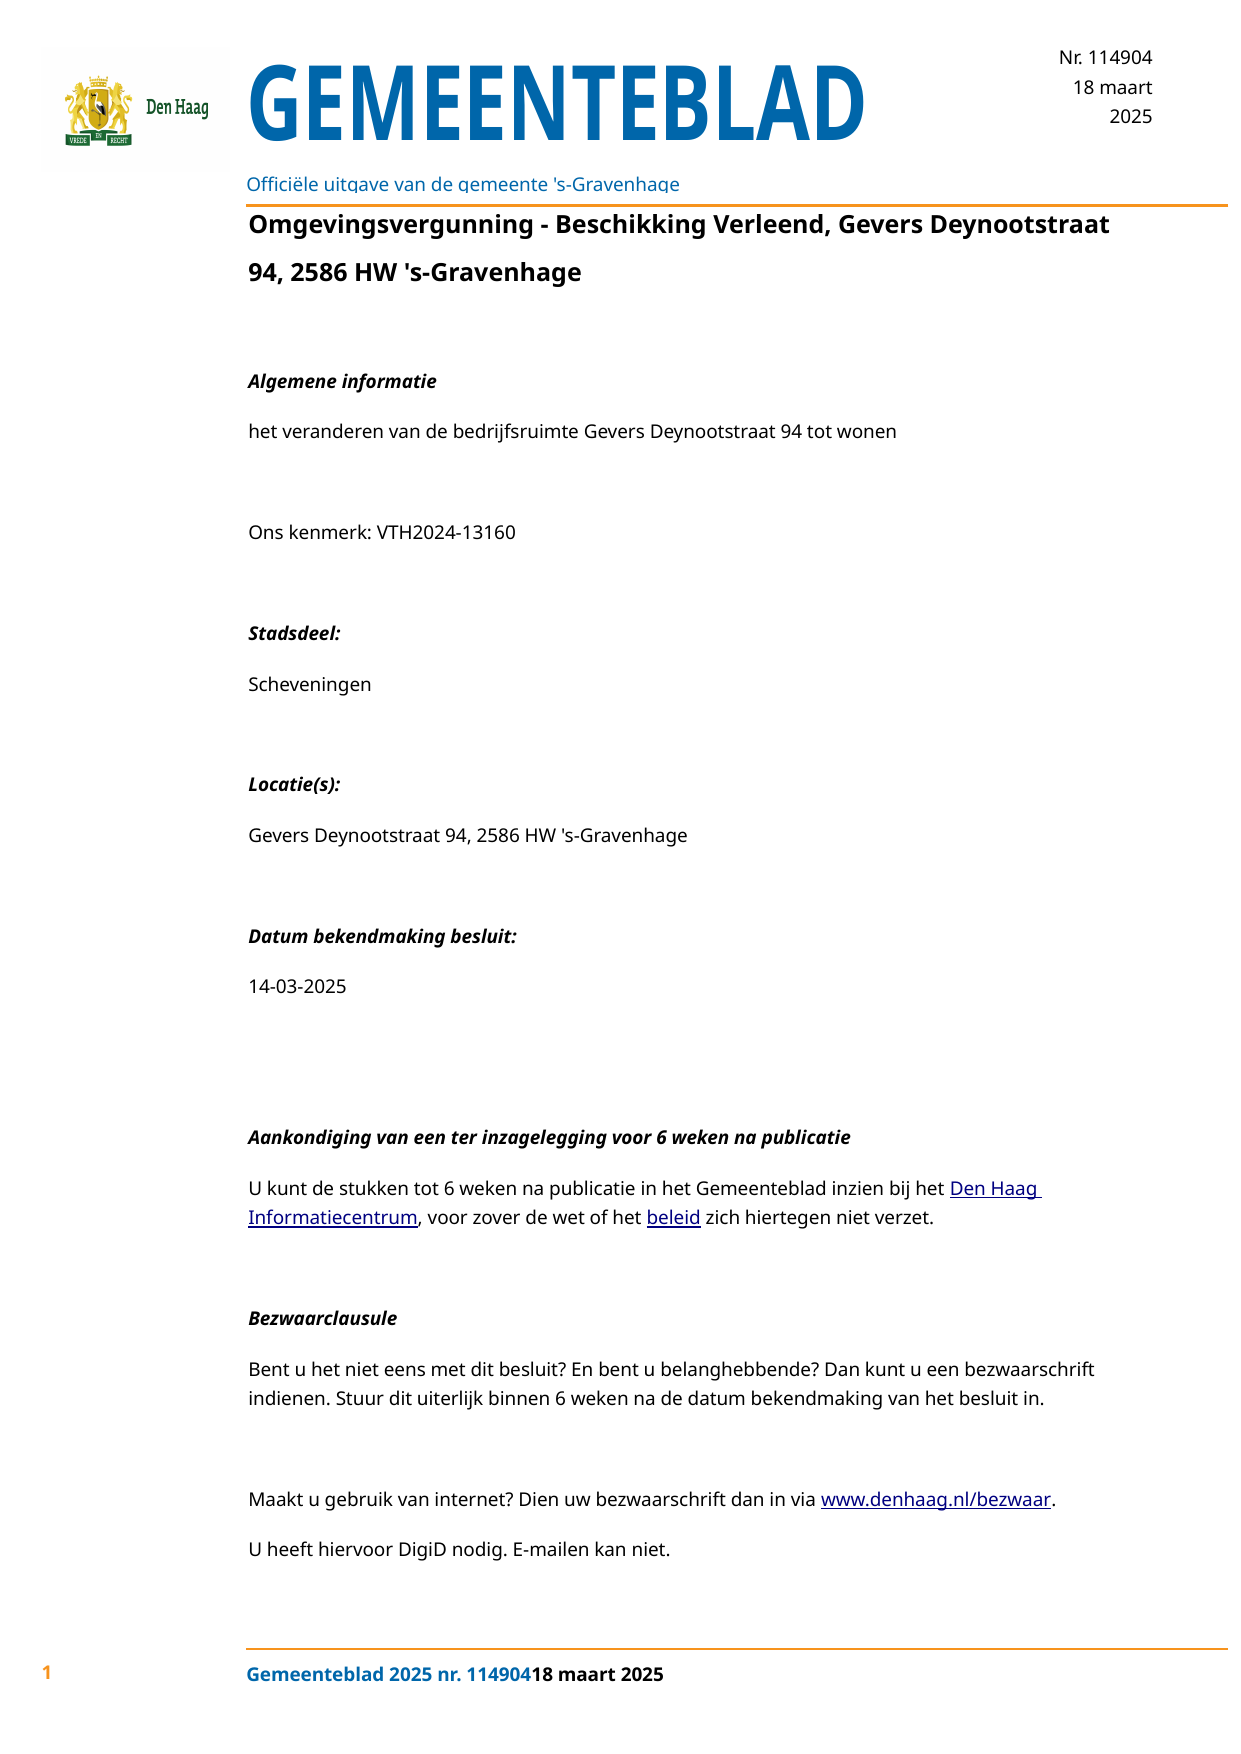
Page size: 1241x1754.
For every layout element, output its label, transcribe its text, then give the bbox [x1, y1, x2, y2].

picture [41, 47, 231, 172]
text Bezwaarclausule [248, 1305, 1152, 1331]
text het veranderen van de bedrijfsruimte Gevers Deynootstraat 94 tot wonen [248, 419, 1152, 444]
text Maakt u gebruik van internet? Dien uw bezwaarschrift dan in via www.denhaag.nl/bezwaar. [248, 1486, 1152, 1512]
text Algemene informatie [248, 368, 1152, 394]
text Ons kenmerk: VTH2024-13160 [248, 519, 1152, 545]
text Omgevingsvergunning - Beschikking Verleend, Gevers Deynootstraat 94, 2586 HW 's-Gravenhage [248, 207, 1152, 288]
text 14-03-2025 [248, 973, 1152, 999]
text Scheveningen [248, 671, 1152, 697]
text U heeft hiervoor DigiD nodig. E-mailen kan niet. [248, 1537, 1152, 1562]
text Stadsdeel: [248, 620, 1152, 646]
text Gevers Deynootstraat 94, 2586 HW 's-Gravenhage [248, 822, 1152, 848]
text U kunt de stukken tot 6 weken na publicatie in het Gemeenteblad inzien bij het Den Haag Informatiecentrum, voor zover de wet of het beleid zich hiertegen niet verzet. [248, 1175, 1152, 1230]
text Aankondiging van een ter inzagelegging voor 6 weken na publicatie [248, 1124, 1152, 1150]
text Datum bekendmaking besluit: [248, 923, 1152, 949]
text Locatie(s): [248, 772, 1152, 797]
text Bent u het niet eens met dit besluit? En bent u belanghebbende? Dan kunt u een bezwaarschrift indienen. Stuur dit uiterlijk binnen 6 weken na de datum bekendmaking van het besluit in. [248, 1356, 1152, 1411]
